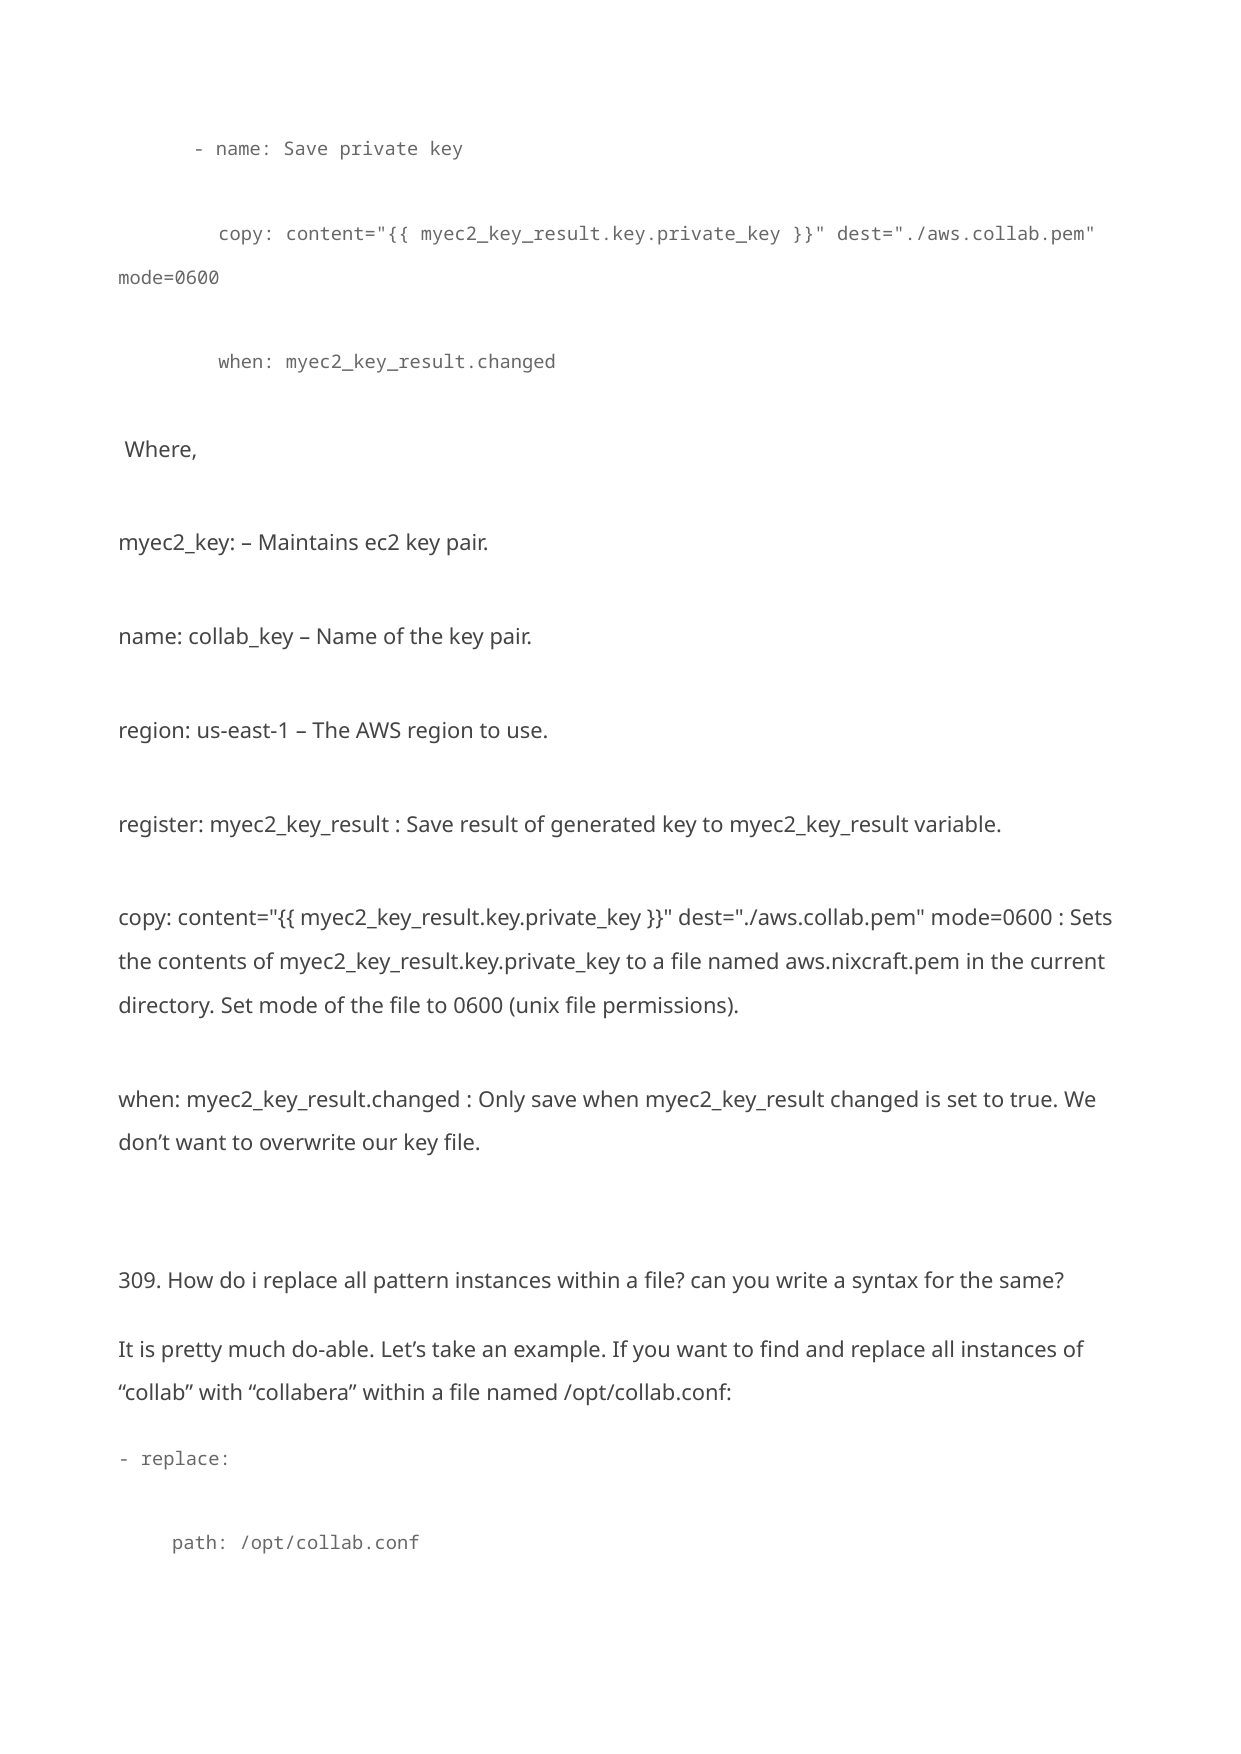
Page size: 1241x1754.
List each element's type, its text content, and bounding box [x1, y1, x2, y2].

text It is pretty much do-able. Let’s take an example. If you want to find and replace all instances of “collab” with “collabera” within a file named /opt/collab.conf: [118, 1320, 1122, 1407]
text name: collab_key – Name of the key pair. [118, 607, 1122, 651]
text copy: content="{{ myec2_key_result.key.private_key }}" dest="./aws.collab.pem" mode=0600 : Sets the contents of myec2_key_result.key.private_key to a file named aws.nixcraft.pem in the current directory. Set mode of the file to 0600 (unix file permissions). [118, 888, 1122, 1020]
text - name: Save private key [118, 118, 1122, 162]
text 309. How do i replace all pattern instances within a file? can you write a syntax for the same? [118, 1251, 1122, 1295]
text register: myec2_key_result : Save result of generated key to myec2_key_result variable. [118, 795, 1122, 838]
text when: myec2_key_result.changed : Only save when myec2_key_result changed is set to true. We don’t want to overwrite our key file. [118, 1070, 1122, 1157]
text path: /opt/collab.conf [118, 1512, 1122, 1556]
text Where, [118, 420, 1122, 463]
text myec2_key: – Maintains ec2 key pair. [118, 513, 1122, 557]
text region: us-east-1 – The AWS region to use. [118, 701, 1122, 745]
text copy: content="{{ myec2_key_result.key.private_key }}" dest="./aws.collab.pem" mode=0600 [118, 202, 1122, 290]
text - replace: [118, 1427, 1122, 1471]
text when: myec2_key_result.changed [118, 331, 1122, 374]
